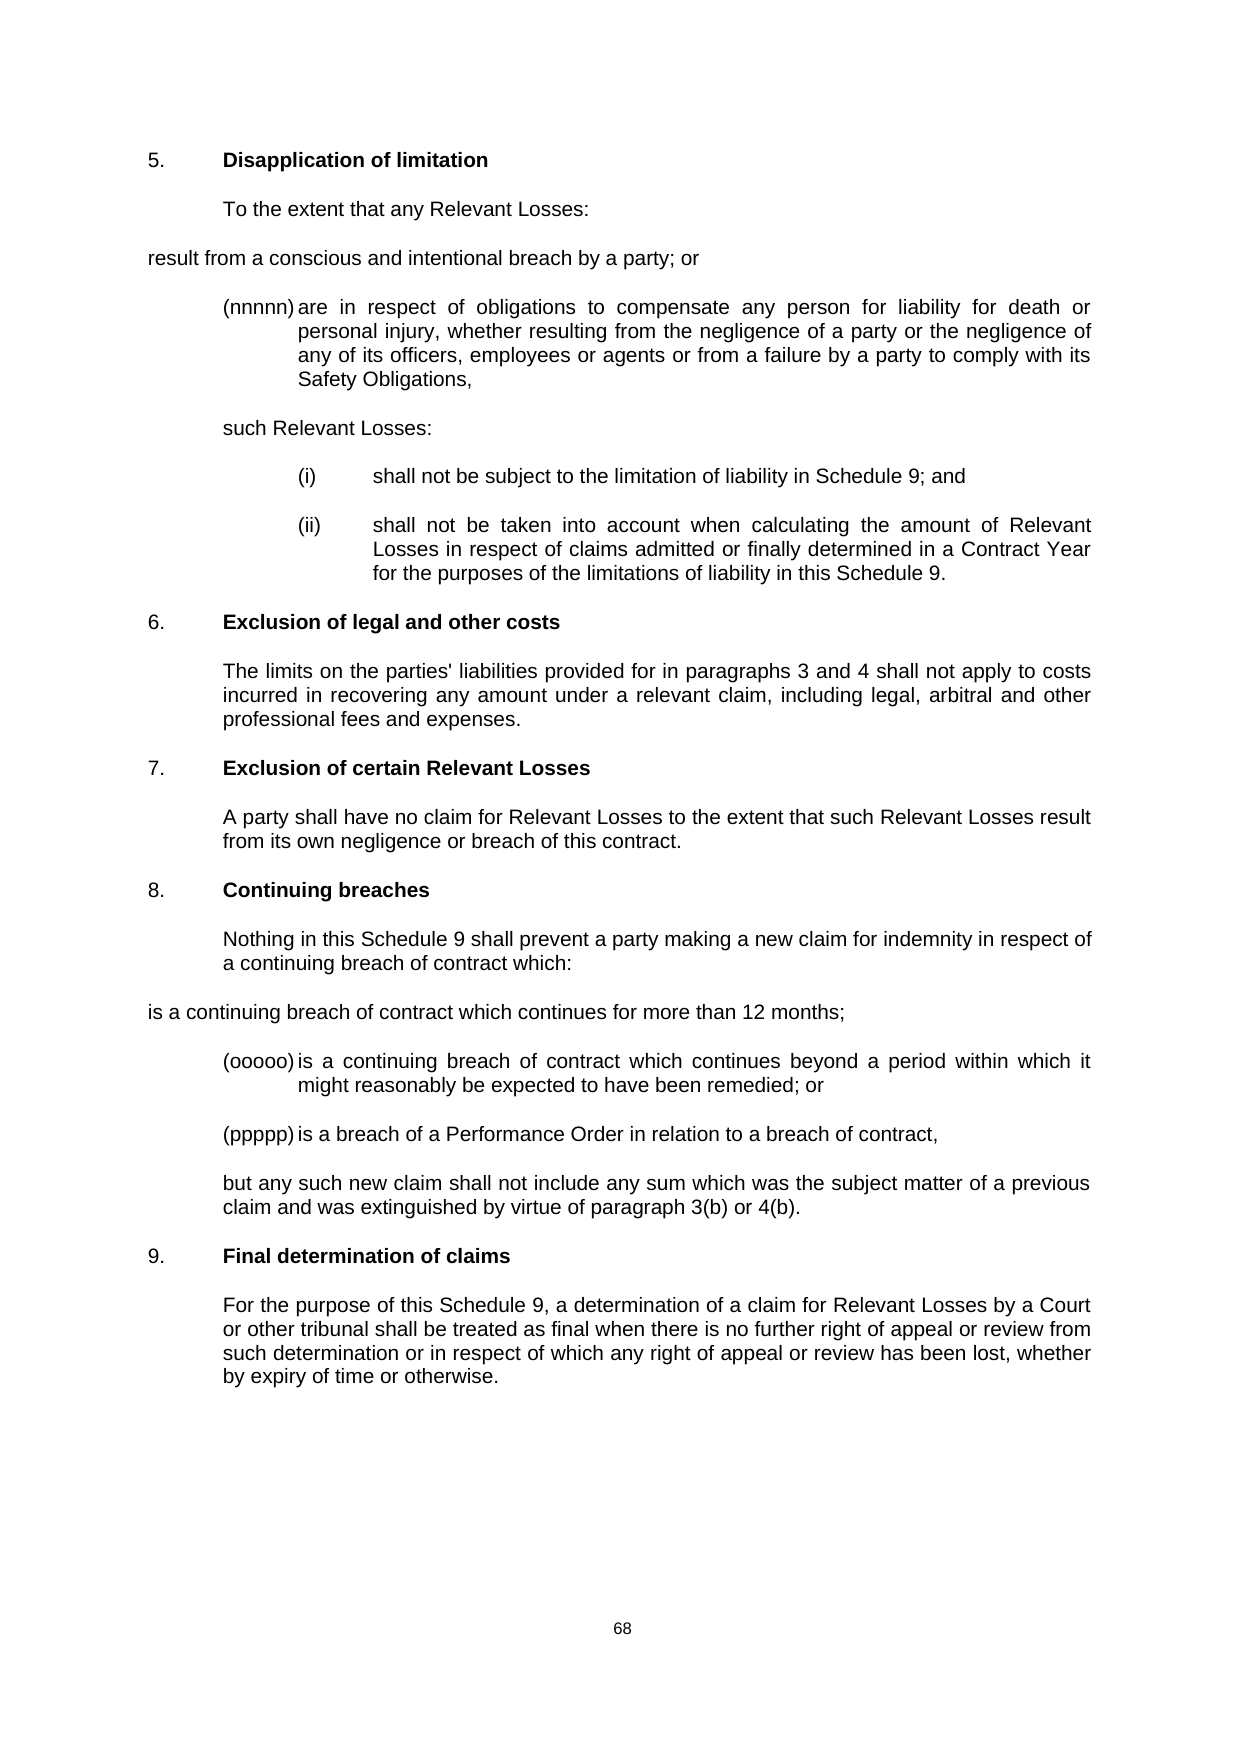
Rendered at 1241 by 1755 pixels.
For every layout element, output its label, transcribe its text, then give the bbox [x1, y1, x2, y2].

subtitle is a continuing breach of contract which continues beyond a period within which it might reasonably be expected to have been remedied; or [223, 1049, 1093, 1097]
subtitle result from a conscious and intentional breach by a party; or [148, 246, 1093, 269]
text such Relevant Losses: [223, 415, 1093, 439]
text but any such new claim shall not include any sum which was the subject matter of a previous claim and was extinguished by virtue of paragraph 3(b) or 4(b). [223, 1171, 1093, 1218]
list Exclusion of legal and other costs [148, 610, 1093, 634]
text To the extent that any Relevant Losses: [223, 197, 1093, 221]
subtitle is a breach of a Performance Order in relation to a breach of contract, [223, 1122, 1093, 1146]
text Nothing in this Schedule 9 shall prevent a party making a new claim for indemnity in respect of a continuing breach of contract which: [223, 927, 1093, 975]
subtitle shall not be subject to the limitation of liability in Schedule 9; and [298, 464, 1093, 488]
list Disapplication of limitation [148, 148, 1093, 172]
text A party shall have no claim for Relevant Losses to the extent that such Relevant Losses result from its own negligence or breach of this contract. [223, 805, 1093, 853]
list Exclusion of certain Relevant Losses [148, 756, 1093, 780]
subtitle shall not be taken into account when calculating the amount of Relevant Losses in respect of claims admitted or finally determined in a Contract Year for the purposes of the limitations of liability in this Schedule 9. [298, 513, 1093, 585]
subtitle is a continuing breach of contract which continues for more than 12 months; [148, 1000, 1093, 1024]
subtitle are in respect of obligations to compensate any person for liability for death or personal injury, whether resulting from the negligence of a party or the negligence of any of its officers, employees or agents or from a failure by a party to comply with its Safety Obligations, [223, 294, 1093, 390]
text The limits on the parties' liabilities provided for in paragraphs 3 and 4 shall not apply to costs incurred in recovering any amount under a relevant claim, including legal, arbitral and other professional fees and expenses. [223, 659, 1093, 731]
text For the purpose of this Schedule 9, a determination of a claim for Relevant Losses by a Court or other tribunal shall be treated as final when there is no further right of appeal or review from such determination or in respect of which any right of appeal or review has been lost, whether by expiry of time or otherwise. [223, 1292, 1093, 1388]
list Continuing breaches [148, 878, 1093, 902]
list Final determination of claims [148, 1243, 1093, 1267]
